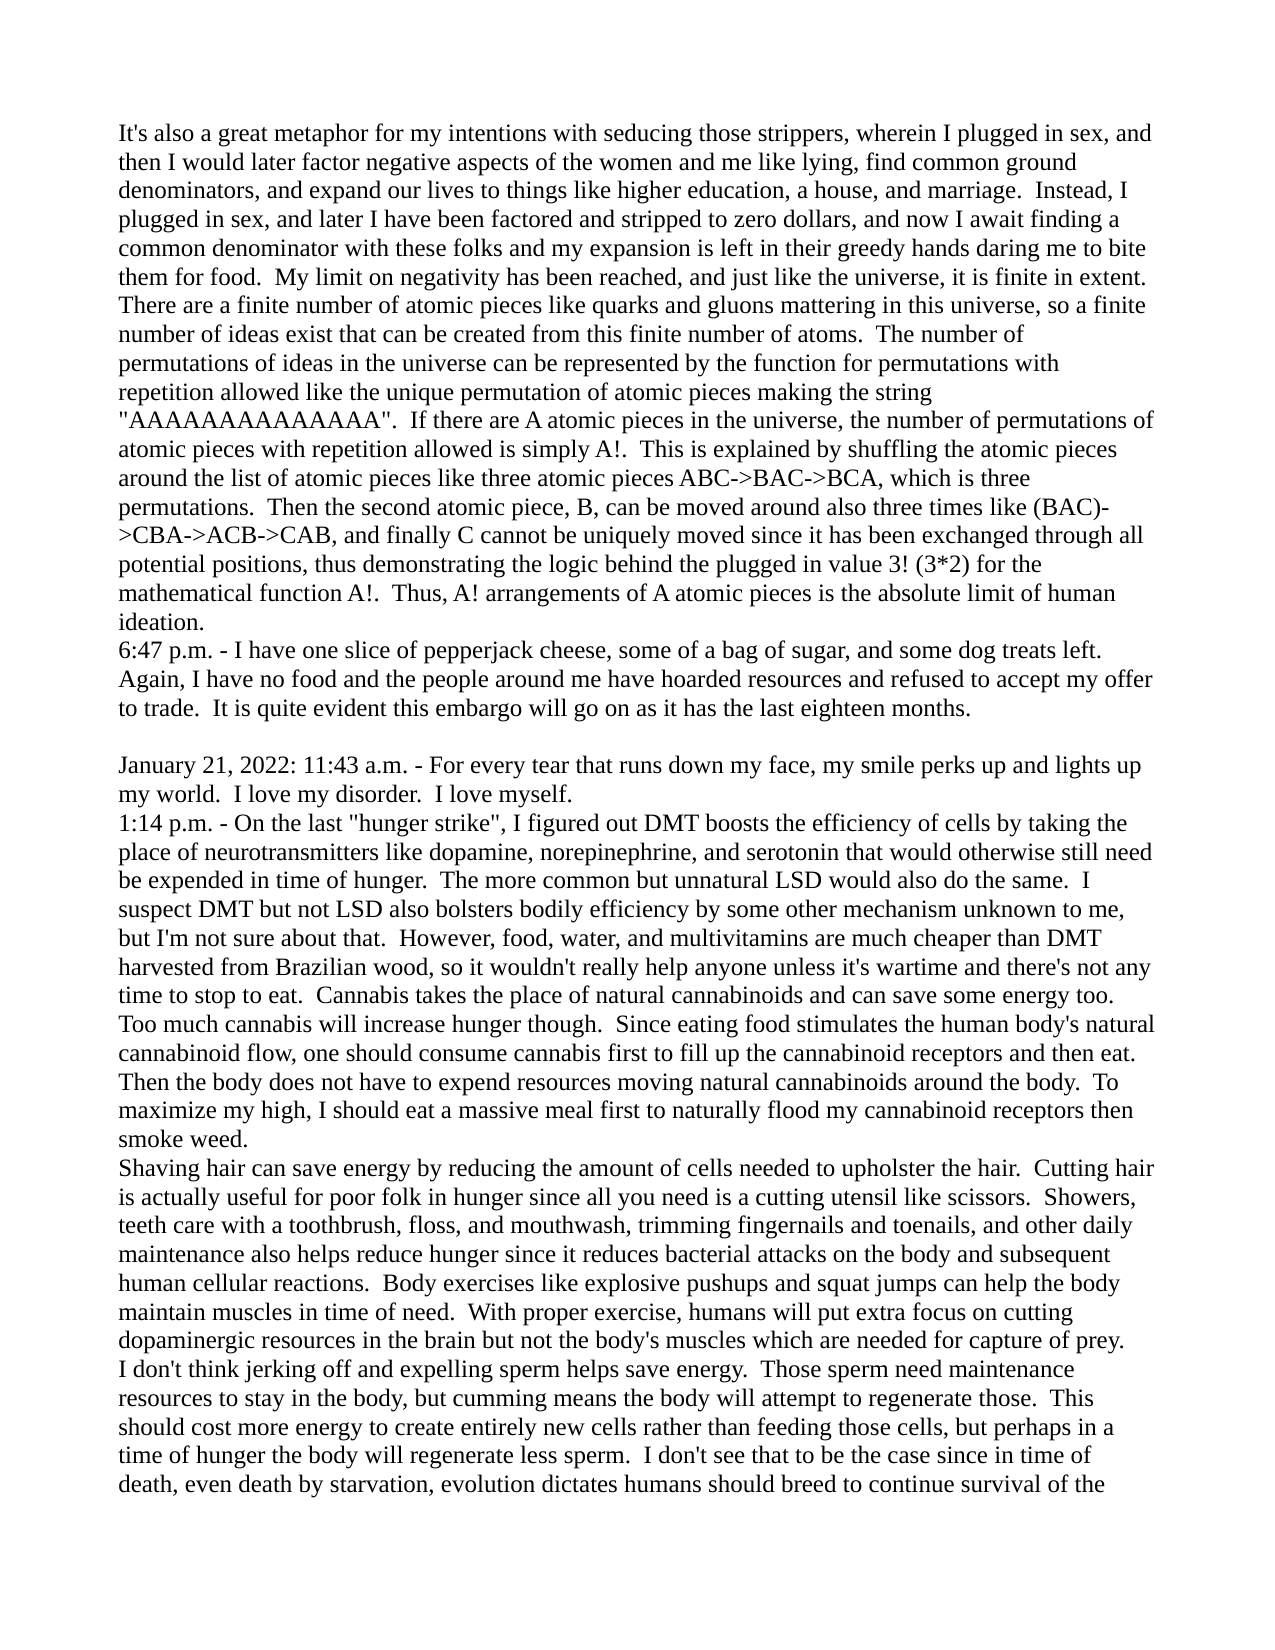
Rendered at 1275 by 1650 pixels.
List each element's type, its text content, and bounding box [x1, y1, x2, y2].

text January 21, 2022: 11:43 a.m. - For every tear that runs down my face, my smile perks up and lights up my world. I love my disorder. I love myself. [118, 751, 1157, 808]
text It's also a great metaphor for my intentions with seducing those strippers, wherein I plugged in sex, and then I would later factor negative aspects of the women and me like lying, find common ground denominators, and expand our lives to things like higher education, a house, and marriage. Instead, I plugged in sex, and later I have been factored and stripped to zero dollars, and now I await finding a common denominator with these folks and my expansion is left in their greedy hands daring me to bite them for food. My limit on negativity has been reached, and just like the universe, it is finite in extent. There are a finite number of atomic pieces like quarks and gluons mattering in this universe, so a finite number of ideas exist that can be created from this finite number of atoms. The number of permutations of ideas in the universe can be represented by the function for permutations with repetition allowed like the unique permutation of atomic pieces making the string "AAAAAAAAAAAAAA". If there are A atomic pieces in the universe, the number of permutations of atomic pieces with repetition allowed is simply A!. This is explained by shuffling the atomic pieces around the list of atomic pieces like three atomic pieces ABC->BAC->BCA, which is three permutations. Then the second atomic piece, B, can be moved around also three times like (BAC)->CBA->ACB->CAB, and finally C cannot be uniquely moved since it has been exchanged through all potential positions, thus demonstrating the logic behind the plugged in value 3! (3*2) for the mathematical function A!. Thus, A! arrangements of A atomic pieces is the absolute limit of human ideation. [118, 118, 1157, 636]
text 6:47 p.m. - I have one slice of pepperjack cheese, some of a bag of sugar, and some dog treats left. Again, I have no food and the people around me have hoarded resources and refused to accept my offer to trade. It is quite evident this embargo will go on as it has the last eighteen months. [118, 636, 1157, 722]
text 1:14 p.m. - On the last "hunger strike", I figured out DMT boosts the efficiency of cells by taking the place of neurotransmitters like dopamine, norepinephrine, and serotonin that would otherwise still need be expended in time of hunger. The more common but unnatural LSD would also do the same. I suspect DMT but not LSD also bolsters bodily efficiency by some other mechanism unknown to me, but I'm not sure about that. However, food, water, and multivitamins are much cheaper than DMT harvested from Brazilian wood, so it wouldn't really help anyone unless it's wartime and there's not any time to stop to eat. Cannabis takes the place of natural cannabinoids and can save some energy too. Too much cannabis will increase hunger though. Since eating food stimulates the human body's natural cannabinoid flow, one should consume cannabis first to fill up the cannabinoid receptors and then eat. Then the body does not have to expend resources moving natural cannabinoids around the body. To maximize my high, I should eat a massive meal first to naturally flood my cannabinoid receptors then smoke weed. [118, 808, 1157, 1153]
text Shaving hair can save energy by reducing the amount of cells needed to upholster the hair. Cutting hair is actually useful for poor folk in hunger since all you need is a cutting utensil like scissors. Showers, teeth care with a toothbrush, floss, and mouthwash, trimming fingernails and toenails, and other daily maintenance also helps reduce hunger since it reduces bacterial attacks on the body and subsequent human cellular reactions. Body exercises like explosive pushups and squat jumps can help the body maintain muscles in time of need. With proper exercise, humans will put extra focus on cutting dopaminergic resources in the brain but not the body's muscles which are needed for capture of prey. [118, 1153, 1157, 1354]
text I don't think jerking off and expelling sperm helps save energy. Those sperm need maintenance resources to stay in the body, but cumming means the body will attempt to regenerate those. This should cost more energy to create entirely new cells rather than feeding those cells, but perhaps in a time of hunger the body will regenerate less sperm. I don't see that to be the case since in time of death, even death by starvation, evolution dictates humans should breed to continue survival of the [118, 1354, 1157, 1498]
